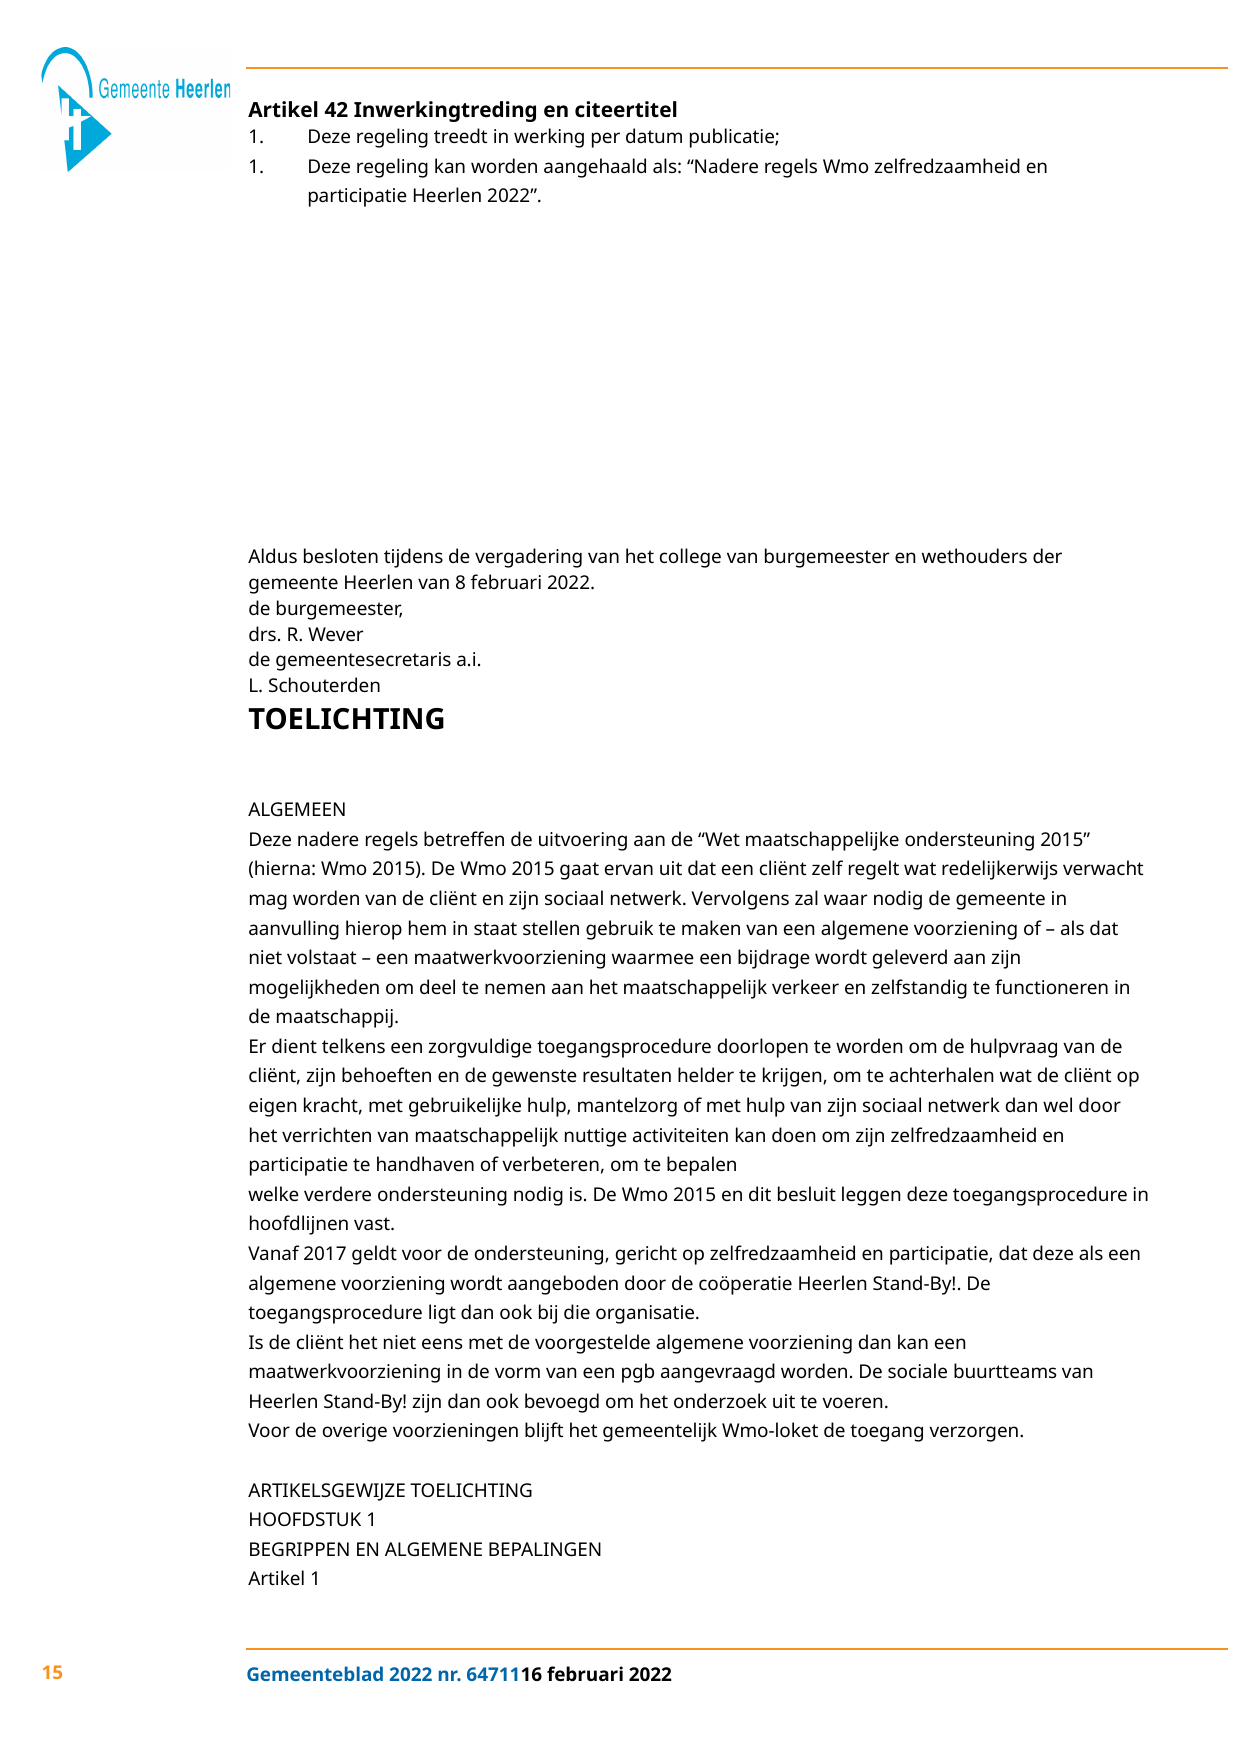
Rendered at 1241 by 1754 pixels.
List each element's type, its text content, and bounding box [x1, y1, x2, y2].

text BEGRIPPEN EN ALGEMENE BEPALINGEN [248, 1536, 1152, 1562]
text Aldus besloten tijdens de vergadering van het college van burgemeester en wethouders der gemeente Heerlen van 8 februari 2022. [248, 543, 1152, 595]
text Artikel 1 [248, 1566, 1152, 1591]
text L. Schouterden [248, 672, 1152, 698]
picture [41, 47, 59, 70]
text drs. R. Wever [248, 621, 1152, 646]
text Deze nadere regels betreffen de uitvoering aan de “Wet maatschappelijke ondersteuning 2015” (hierna: Wmo 2015). De Wmo 2015 gaat ervan uit dat een cliënt zelf regelt wat redelijkerwijs verwacht mag worden van de cliënt en zijn sociaal netwerk. Vervolgens zal waar nodig de gemeente in aanvulling hierop hem in staat stellen gebruik te maken van een algemene voorziening of – als dat niet volstaat – een maatwerkvoorziening waarmee een bijdrage wordt geleverd aan zijn mogelijkheden om deel te nemen aan het maatschappelijk verkeer en zelfstandig te functioneren in de maatschappij. [248, 826, 1152, 1029]
text Voor de overige voorzieningen blijft het gemeentelijk Wmo-loket de toegang verzorgen. [248, 1418, 1152, 1443]
text Is de cliënt het niet eens met de voorgestelde algemene voorziening dan kan een maatwerkvoorziening in de vorm van een pgb aangevraagd worden. De sociale buurtteams van Heerlen Stand-By! zijn dan ook bevoegd om het onderzoek uit te voeren. [248, 1329, 1152, 1414]
list Deze regeling kan worden aangehaald als: “Nadere regels Wmo zelfredzaamheid en participatie Heerlen 2022”. [248, 153, 1152, 208]
text TOELICHTING [248, 698, 1152, 738]
picture [41, 47, 231, 172]
text Er dient telkens een zorgvuldige toegangsprocedure doorlopen te worden om de hulpvraag van de cliënt, zijn behoeften en de gewenste resultaten helder te krijgen, om te achterhalen wat de cliënt op eigen kracht, met gebruikelijke hulp, mantelzorg of met hulp van zijn sociaal netwerk dan wel door het verrichten van maatschappelijk nuttige activiteiten kan doen om zijn zelfredzaamheid en participatie te handhaven of verbeteren, om te bepalen [248, 1033, 1152, 1177]
list Deze regeling treedt in werking per datum publicatie; [248, 123, 1152, 149]
text welke verdere ondersteuning nodig is. De Wmo 2015 en dit besluit leggen deze toegangsprocedure in hoofdlijnen vast. [248, 1181, 1152, 1236]
text de gemeentesecretaris a.i. [248, 646, 1152, 672]
text Artikel 42 Inwerkingtreding en citeertitel [248, 95, 1152, 123]
text HOOFDSTUK 1 [248, 1506, 1152, 1532]
text ARTIKELSGEWIJZE TOELICHTING [248, 1477, 1152, 1502]
text Vanaf 2017 geldt voor de ondersteuning, gericht op zelfredzaamheid en participatie, dat deze als een algemene voorziening wordt aangeboden door de coöperatie Heerlen Stand-By!. De toegangsprocedure ligt dan ook bij die organisatie. [248, 1240, 1152, 1325]
text ALGEMEEN [248, 796, 1152, 822]
text de burgemeester, [248, 595, 1152, 621]
